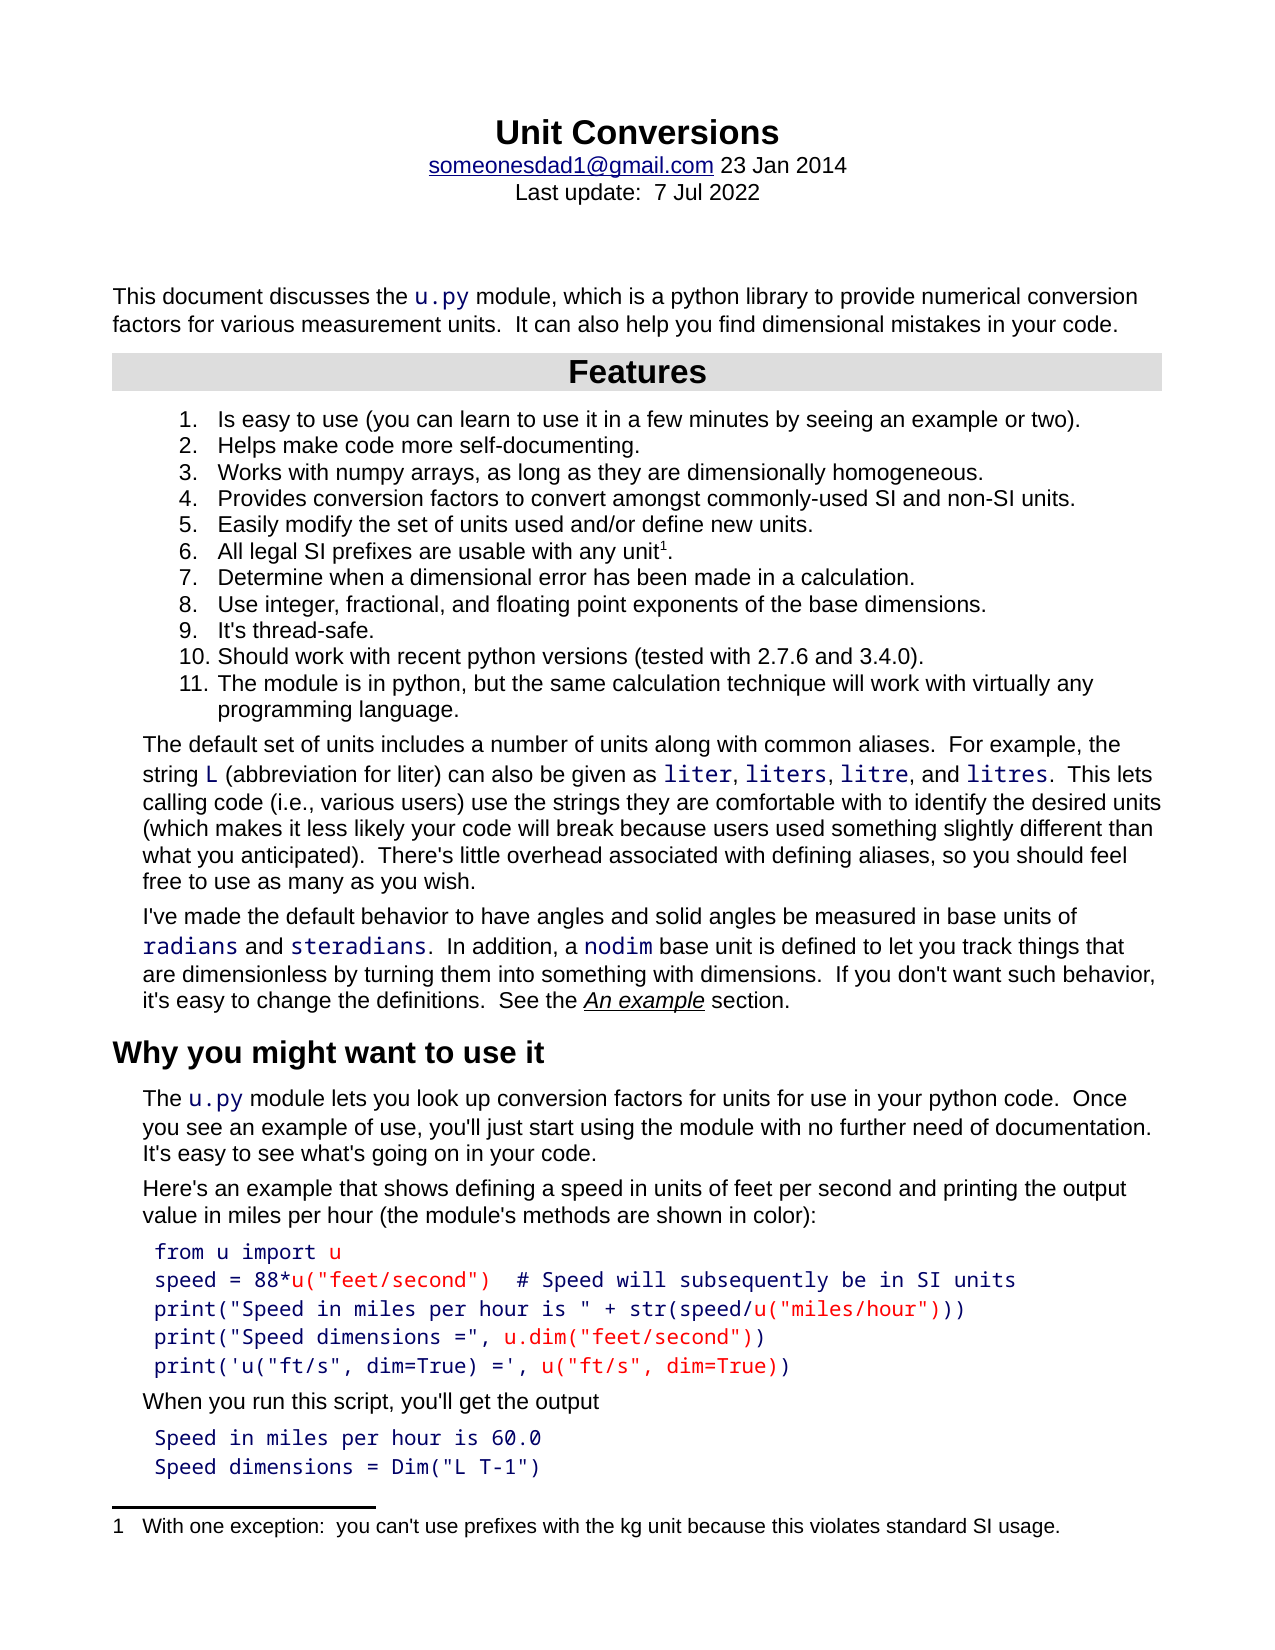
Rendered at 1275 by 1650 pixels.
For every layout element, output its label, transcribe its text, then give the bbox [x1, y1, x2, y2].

text Speed in miles per hour is 60.0 [154, 1423, 1162, 1452]
text print('u("ft/s", dim=True) =', u("ft/s", dim=True)) [154, 1351, 1162, 1379]
title Unit Conversions [112, 112, 1162, 152]
list All legal SI prefixes are usable with any unit. [172, 538, 1162, 564]
list It's thread-safe. [172, 617, 1162, 643]
list With one exception: you can't use prefixes with the kg unit because this violates standard SI usage. [112, 1513, 1162, 1537]
subtitle Last update: 7 Jul 2022 [112, 178, 1162, 205]
list Is easy to use (you can learn to use it in a few minutes by seeing an example or two). [172, 406, 1162, 432]
text The u.py module lets you look up conversion factors for units for use in your python code. Once you see an example of use, you'll just start using the module with no further need of documentation. It's easy to see what's going on in your code. [142, 1082, 1162, 1166]
list Works with numpy arrays, as long as they are dimensionally homogeneous. [172, 459, 1162, 485]
list Helps make code more self-documenting. [172, 432, 1162, 459]
text from u import u [154, 1237, 1162, 1265]
text Speed dimensions = Dim("L T-1") [154, 1452, 1162, 1480]
text When you run this script, you'll get the output [142, 1388, 1162, 1414]
list The module is in python, but the same calculation technique will work with virtually any programming language. [172, 669, 1162, 722]
text speed = 88*u("feet/second") # Speed will subsequently be in SI units [154, 1265, 1162, 1294]
subtitle someonesdad1@gmail.com 23 Jan 2014 [112, 152, 1162, 178]
text Here's an example that shows defining a speed in units of feet per second and printing the output value in miles per hour (the module's methods are shown in color): [142, 1175, 1162, 1228]
text The default set of units includes a number of units along with common aliases. For example, the string L (abbreviation for liter) can also be given as liter, liters, litre, and litres. This lets calling code (i.e., various users) use the strings they are comfortable with to identify the desired units (which makes it less likely your code will break because users used something slightly different than what you anticipated). There's little overhead associated with defining aliases, so you should feel free to use as many as you wish. [142, 731, 1162, 894]
list Should work with recent python versions (tested with 2.7.6 and 3.4.0). [172, 643, 1162, 669]
text This document discusses the u.py module, which is a python library to provide numerical conversion factors for various measurement units. It can also help you find dimensional mistakes in your code. [112, 280, 1162, 338]
text print("Speed in miles per hour is " + str(speed/u("miles/hour"))) [154, 1294, 1162, 1322]
list Determine when a dimensional error has been made in a calculation. [172, 564, 1162, 591]
list Use integer, fractional, and floating point exponents of the base dimensions. [172, 591, 1162, 617]
subtitle Features [112, 353, 1162, 391]
text print("Speed dimensions =", u.dim("feet/second")) [154, 1322, 1162, 1351]
subtitle Why you might want to use it [112, 1034, 1162, 1070]
list Easily modify the set of units used and/or define new units. [172, 511, 1162, 538]
text I've made the default behavior to have angles and solid angles be measured in base units of radians and steradians. In addition, a nodim base unit is defined to let you track things that are dimensionless by turning them into something with dimensions. If you don't want such behavior, it's easy to change the definitions. See the An example section. [142, 903, 1162, 1013]
list Provides conversion factors to convert amongst commonly-used SI and non-SI units. [172, 485, 1162, 511]
